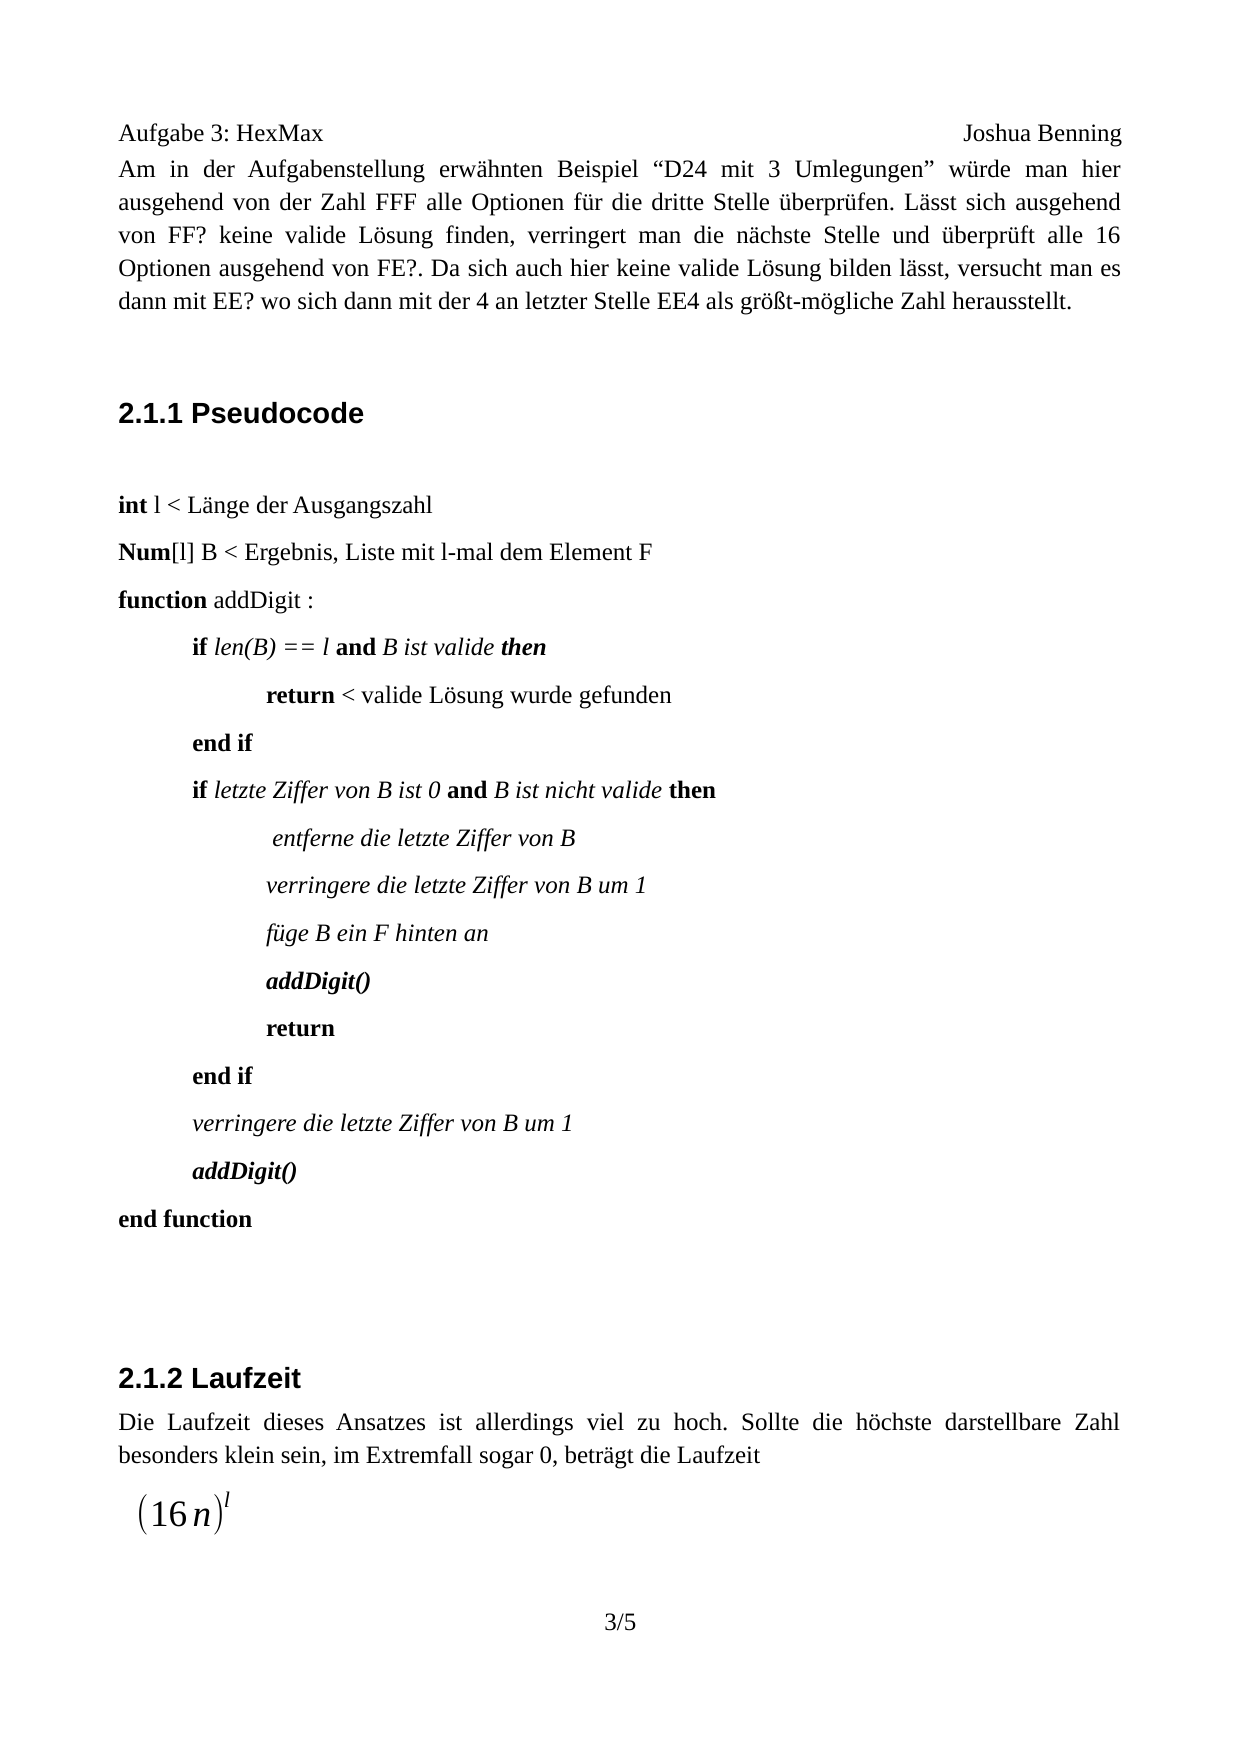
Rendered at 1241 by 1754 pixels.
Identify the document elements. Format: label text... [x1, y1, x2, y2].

text end if [118, 728, 1122, 756]
text return < valide Lösung wurde gefunden [118, 680, 1122, 709]
text entferne die letzte Ziffer von B [118, 823, 1122, 852]
text Num[l] B < Ergebnis, Liste mit l-mal dem Element F [118, 537, 1122, 566]
text addDigit() [118, 966, 1122, 994]
text füge B ein F hinten an [118, 918, 1122, 947]
text Die Laufzeit dieses Ansatzes ist allerdings viel zu hoch. Sollte die höchste darstellbare Zahl besonders klein sein, im Extremfall sogar 0, beträgt die Laufzeit [118, 1407, 1122, 1469]
text addDigit() [118, 1156, 1122, 1185]
text end function [118, 1204, 1122, 1232]
text function addDigit : [118, 585, 1122, 614]
text Am in der Aufgabenstellung erwähnten Beispiel “D24 mit 3 Umlegungen” würde man hier ausgehend von der Zahl FFF alle Optionen für die dritte Stelle überprüfen. Lässt sich ausgehend von FF? keine valide Lösung finden, verringert man die nächste Stelle und überprüft alle 16 Optionen ausgehend von FE?. Da sich auch hier keine valide Lösung bilden lässt, versucht man es dann mit EE? wo sich dann mit der 4 an letzter Stelle EE4 als größt-mögliche Zahl herausstellt. [118, 154, 1122, 315]
text return [118, 1013, 1122, 1042]
text verringere die letzte Ziffer von B um 1 [118, 871, 1122, 899]
subtitle 2.1.1 Pseudocode [118, 396, 1122, 429]
text verringere die letzte Ziffer von B um 1 [118, 1108, 1122, 1137]
text if len(B) == l and B ist valide then [118, 632, 1122, 661]
text if letzte Ziffer von B ist 0 and B ist nicht valide then [118, 775, 1122, 804]
text int l < Länge der Ausgangszahl [118, 490, 1122, 518]
text end if [118, 1061, 1122, 1090]
subtitle 2.1.2 Laufzeit [118, 1361, 1122, 1395]
